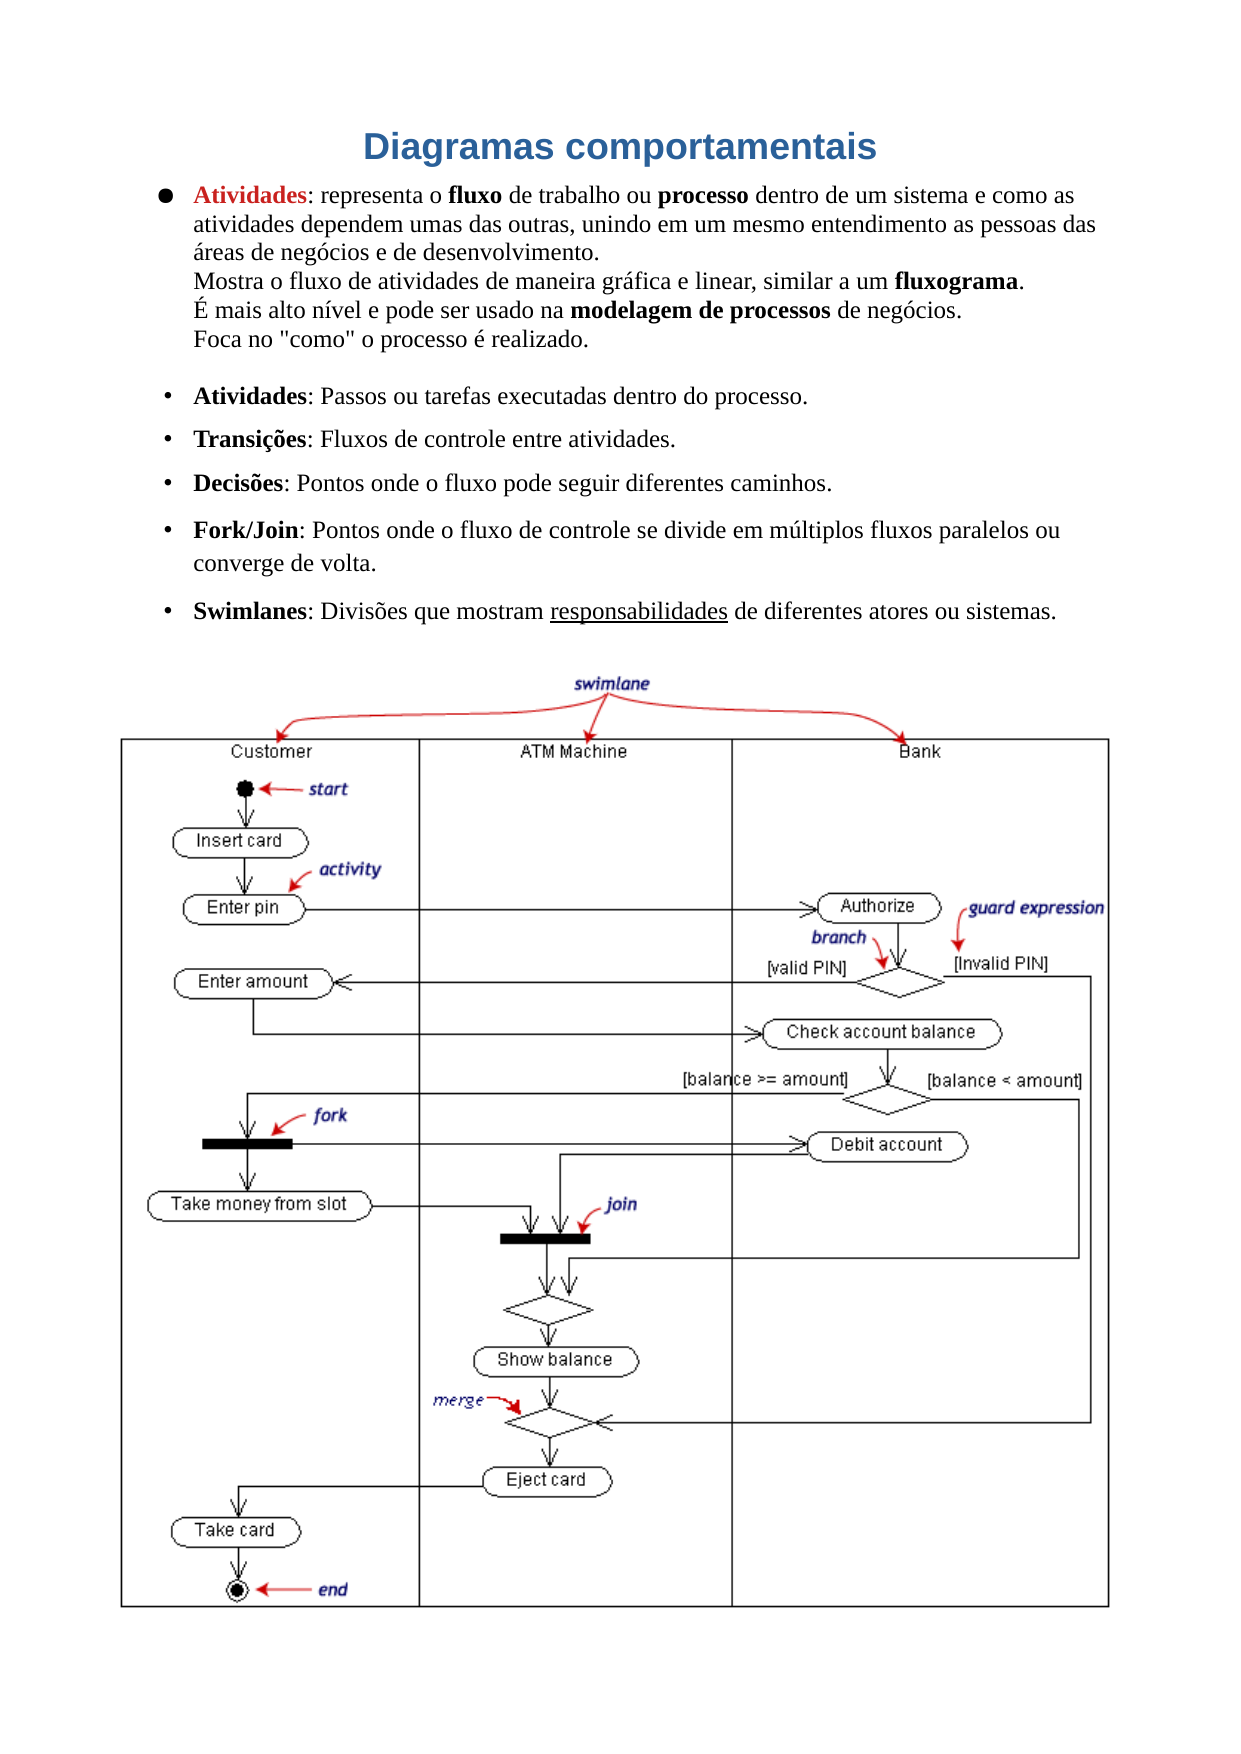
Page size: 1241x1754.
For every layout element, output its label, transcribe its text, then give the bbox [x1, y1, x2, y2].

list Transições: Fluxos de controle entre atividades. [164, 424, 1122, 453]
picture [118, 672, 1114, 1612]
list Atividades: representa o fluxo de trabalho ou processo dentro de um sistema e como as atividades dependem umas das outras, unindo em um mesmo entendimento as pessoas das áreas de negócios e de desenvolvimento. Mostra o fluxo de atividades de maneira gráfica e linear, similar a um fluxograma. É mais alto nível e pode ser usado na modelagem de processos de negócios. Foca no "como" o processo é realizado. [156, 180, 1122, 381]
list Decisões: Pontos onde o fluxo pode seguir diferentes caminhos. [164, 468, 1122, 497]
list Fork/Join: Pontos onde o fluxo de controle se divide em múltiplos fluxos paralelos ou converge de volta. [164, 516, 1122, 577]
list Swimlanes: Divisões que mostram responsabilidades de diferentes atores ou sistemas. [164, 596, 1122, 625]
subtitle Diagramas comportamentais [118, 124, 1122, 167]
list Atividades: Passos ou tarefas executadas dentro do processo. [164, 381, 1122, 410]
